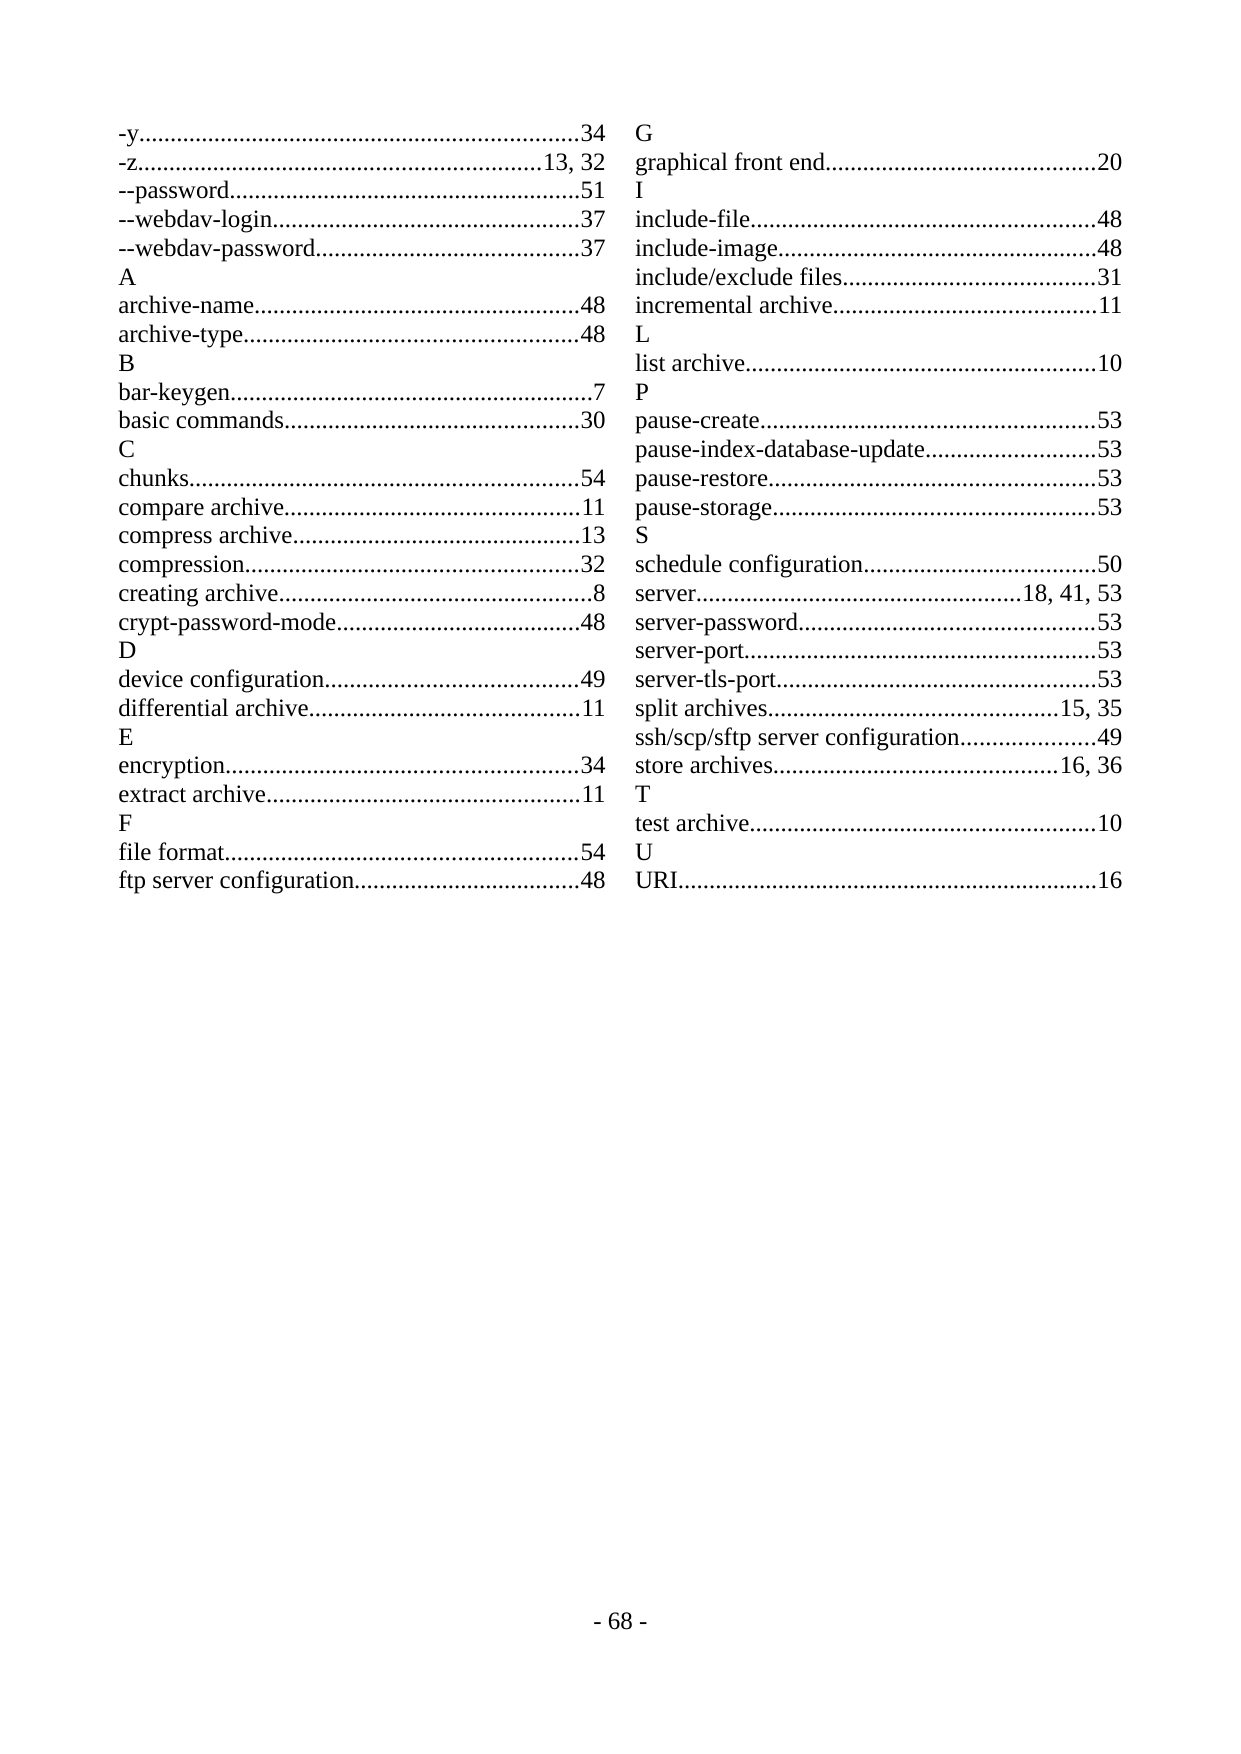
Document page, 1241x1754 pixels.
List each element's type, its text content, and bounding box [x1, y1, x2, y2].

text U [635, 837, 1122, 866]
text S [635, 521, 1122, 549]
text G [635, 118, 1122, 147]
text device configuration 49 [118, 664, 605, 693]
text graphical front end 20 [635, 147, 1122, 176]
text B [118, 348, 605, 377]
text include-file 48 [635, 204, 1122, 233]
text differential archive 11 [118, 693, 605, 722]
text server-port 53 [635, 636, 1122, 664]
text -y 34 [118, 118, 605, 147]
text P [635, 377, 1122, 406]
text compress archive 13 [118, 521, 605, 549]
text L [635, 319, 1122, 348]
text include/exclude files 31 [635, 262, 1122, 291]
text creating archive 8 [118, 578, 605, 607]
text crypt-password-mode 48 [118, 607, 605, 636]
text split archives 15, 35 [635, 693, 1122, 722]
text pause-restore 53 [635, 463, 1122, 492]
text F [118, 808, 605, 837]
text incremental archive 11 [635, 291, 1122, 319]
text I [635, 176, 1122, 204]
text server-tls-port 53 [635, 664, 1122, 693]
text list archive 10 [635, 348, 1122, 377]
text chunks 54 [118, 463, 605, 492]
text C [118, 434, 605, 463]
text file format 54 [118, 837, 605, 866]
text ‑‑webdav-login 37 [118, 204, 605, 233]
text server 18, 41, 53 [635, 578, 1122, 607]
text encryption 34 [118, 751, 605, 779]
text compare archive 11 [118, 492, 605, 521]
text T [635, 779, 1122, 808]
text bar-keygen 7 [118, 377, 605, 406]
text extract archive 11 [118, 779, 605, 808]
text archive-name 48 [118, 291, 605, 319]
text schedule configuration 50 [635, 549, 1122, 578]
text test archive 10 [635, 808, 1122, 837]
text pause-storage 53 [635, 492, 1122, 521]
text pause-index-database-update 53 [635, 434, 1122, 463]
text server-password 53 [635, 607, 1122, 636]
text pause-create 53 [635, 406, 1122, 434]
text E [118, 722, 605, 751]
text include-image 48 [635, 233, 1122, 262]
text ftp server configuration 48 [118, 866, 605, 894]
text archive-type 48 [118, 319, 605, 348]
text URI 16 [635, 866, 1122, 894]
text ssh/scp/sftp server configuration 49 [635, 722, 1122, 751]
text ‑‑webdav-password 37 [118, 233, 605, 262]
text compression 32 [118, 549, 605, 578]
text D [118, 636, 605, 664]
text basic commands 30 [118, 406, 605, 434]
text ‑‑password 51 [118, 176, 605, 204]
text store archives 16, 36 [635, 751, 1122, 779]
text -z 13, 32 [118, 147, 605, 176]
text A [118, 262, 605, 291]
